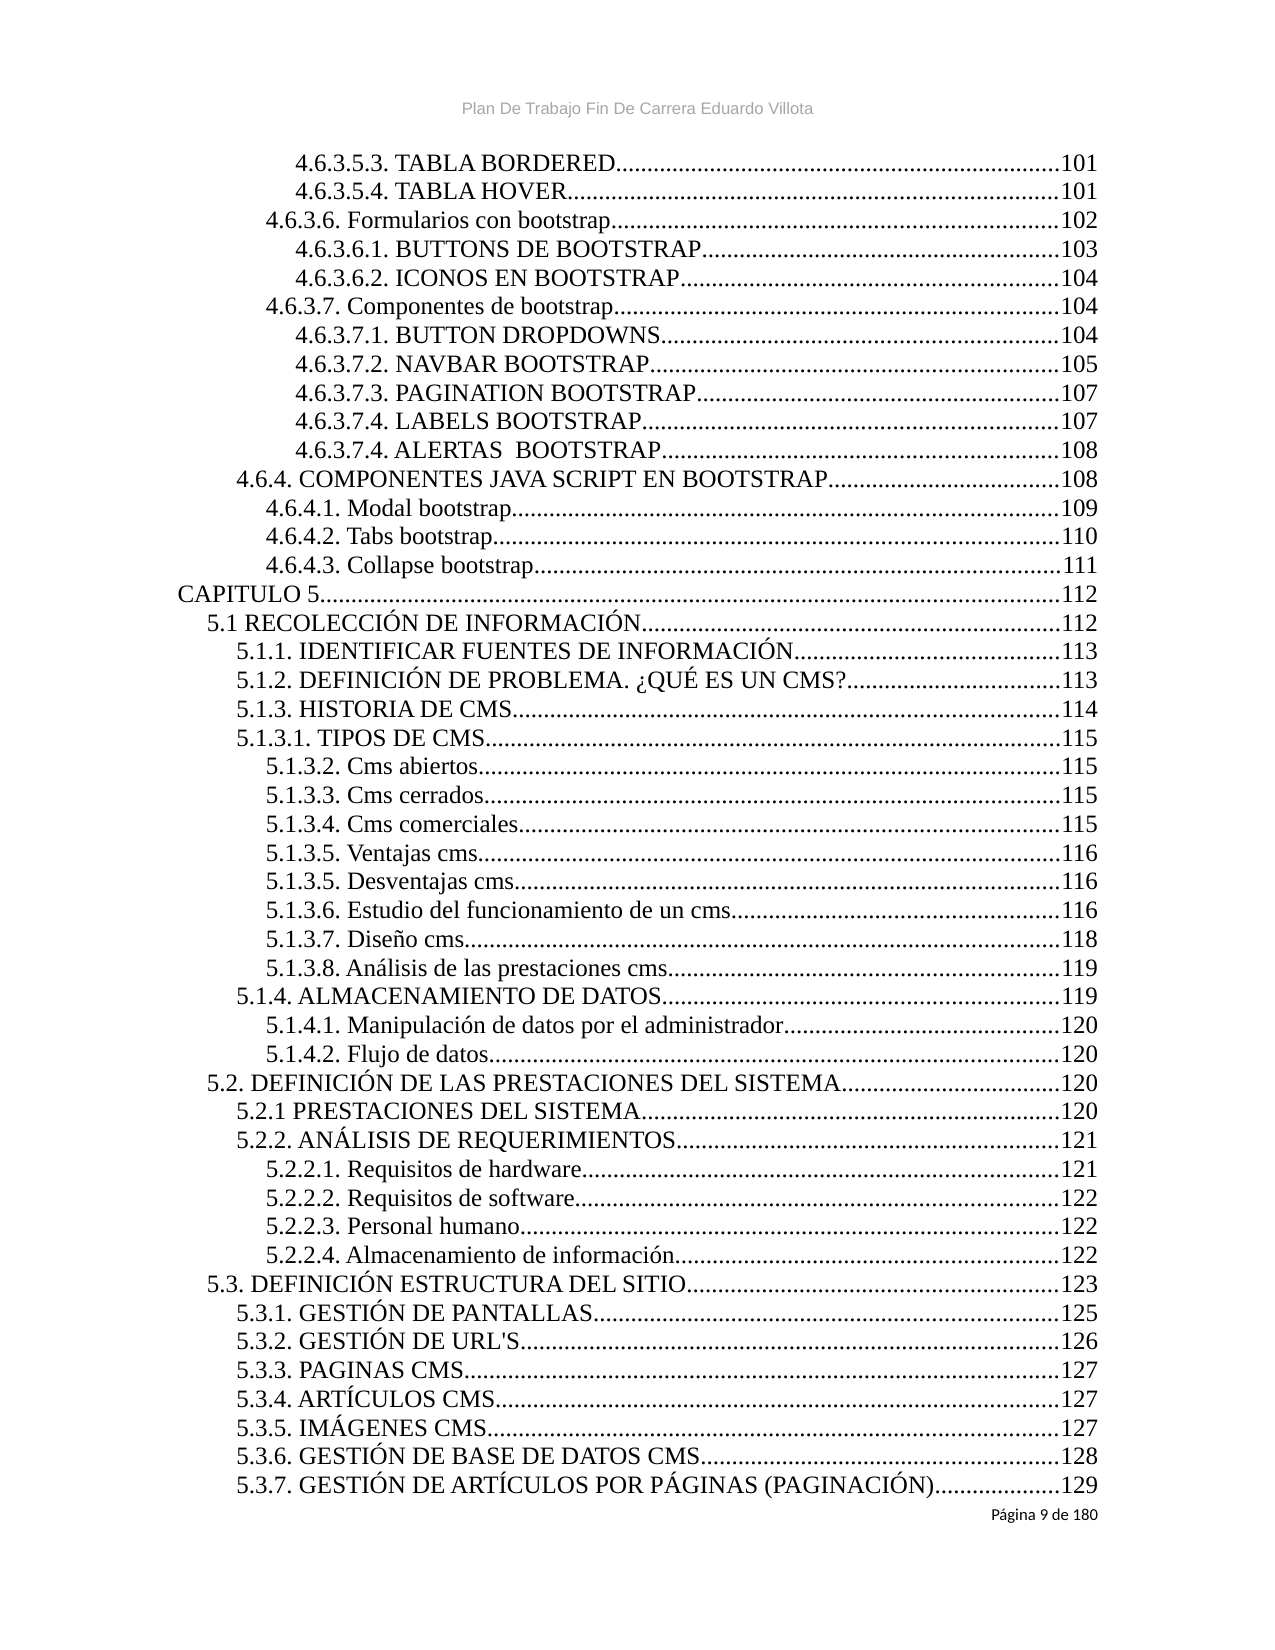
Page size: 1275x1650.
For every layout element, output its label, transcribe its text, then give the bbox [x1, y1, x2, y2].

text 5.1.3. HISTORIA DE CMS 114 [236, 694, 1098, 723]
text 5.3. DEFINICIÓN ESTRUCTURA DEL SITIO 123 [207, 1269, 1098, 1298]
text 5.1.4.1. Manipulación de datos por el administrador 120 [266, 1010, 1098, 1039]
text 4.6.3.6.2. ICONOS EN BOOTSTRAP 104 [295, 263, 1098, 291]
text 4.6.3.5.3. TABLA BORDERED 101 [295, 148, 1098, 176]
text 4.6.4.1. Modal bootstrap 109 [266, 493, 1098, 521]
text 4.6.3.7.2. NAVBAR BOOTSTRAP 105 [295, 349, 1098, 378]
text 5.1.3.2. Cms abiertos 115 [266, 751, 1098, 780]
text 5.1.3.8. Análisis de las prestaciones cms 119 [266, 953, 1098, 981]
text 4.6.3.7.3. PAGINATION BOOTSTRAP 107 [295, 378, 1098, 406]
text 5.3.5. IMÁGENES CMS 127 [236, 1413, 1098, 1441]
text 4.6.3.7.4. ALERTAS BOOTSTRAP 108 [295, 435, 1098, 464]
text 5.1.3.6. Estudio del funcionamiento de un cms 116 [266, 895, 1098, 924]
text 5.3.2. GESTIÓN DE URL'S 126 [236, 1326, 1098, 1355]
text CAPITULO 5 112 [177, 579, 1098, 608]
text 5.2.2.4. Almacenamiento de información 122 [266, 1240, 1098, 1269]
text 5.2. DEFINICIÓN DE LAS PRESTACIONES DEL SISTEMA 120 [207, 1068, 1098, 1096]
text 4.6.3.5.4. TABLA HOVER 101 [295, 176, 1098, 205]
text 5.3.4. ARTÍCULOS CMS 127 [236, 1384, 1098, 1413]
text 4.6.4.3. Collapse bootstrap 111 [266, 550, 1098, 579]
text 5.1.4.2. Flujo de datos 120 [266, 1039, 1098, 1068]
text 4.6.3.7.4. LABELS BOOTSTRAP 107 [295, 406, 1098, 435]
text 5.1.3.1. TIPOS DE CMS 115 [236, 723, 1098, 751]
text 4.6.3.7. Componentes de bootstrap 104 [266, 291, 1098, 320]
text 5.1.3.4. Cms comerciales 115 [266, 809, 1098, 838]
text 5.2.2.1. Requisitos de hardware 121 [266, 1154, 1098, 1183]
text 5.1.3.5. Ventajas cms 116 [266, 838, 1098, 866]
text 5.1.3.3. Cms cerrados 115 [266, 780, 1098, 809]
text 5.1.2. DEFINICIÓN DE PROBLEMA. ¿QUÉ ES UN CMS? 113 [236, 665, 1098, 694]
text 5.2.2.3. Personal humano 122 [266, 1211, 1098, 1240]
text 5.1.3.5. Desventajas cms 116 [266, 866, 1098, 895]
text 4.6.3.7.1. BUTTON DROPDOWNS 104 [295, 320, 1098, 349]
text 5.2.1 PRESTACIONES DEL SISTEMA 120 [236, 1096, 1098, 1125]
text 5.2.2. ANÁLISIS DE REQUERIMIENTOS 121 [236, 1125, 1098, 1154]
text 4.6.4.2. Tabs bootstrap 110 [266, 521, 1098, 550]
text 5.3.3. PAGINAS CMS 127 [236, 1355, 1098, 1384]
text 5.1.1. IDENTIFICAR FUENTES DE INFORMACIÓN 113 [236, 636, 1098, 665]
text 5.1.4. ALMACENAMIENTO DE DATOS 119 [236, 981, 1098, 1010]
text 4.6.3.6. Formularios con bootstrap 102 [266, 205, 1098, 234]
text 5.3.7. GESTIÓN DE ARTÍCULOS POR PÁGINAS (PAGINACIÓN) 129 [236, 1470, 1098, 1499]
text 5.1.3.7. Diseño cms 118 [266, 924, 1098, 953]
text 4.6.3.6.1. BUTTONS DE BOOTSTRAP 103 [295, 234, 1098, 263]
text 4.6.4. COMPONENTES JAVA SCRIPT EN BOOTSTRAP 108 [236, 464, 1098, 493]
text 5.2.2.2. Requisitos de software 122 [266, 1183, 1098, 1211]
text 5.1 RECOLECCIÓN DE INFORMACIÓN 112 [207, 608, 1098, 636]
text 5.3.1. GESTIÓN DE PANTALLAS 125 [236, 1298, 1098, 1326]
text 5.3.6. GESTIÓN DE BASE DE DATOS CMS 128 [236, 1441, 1098, 1470]
